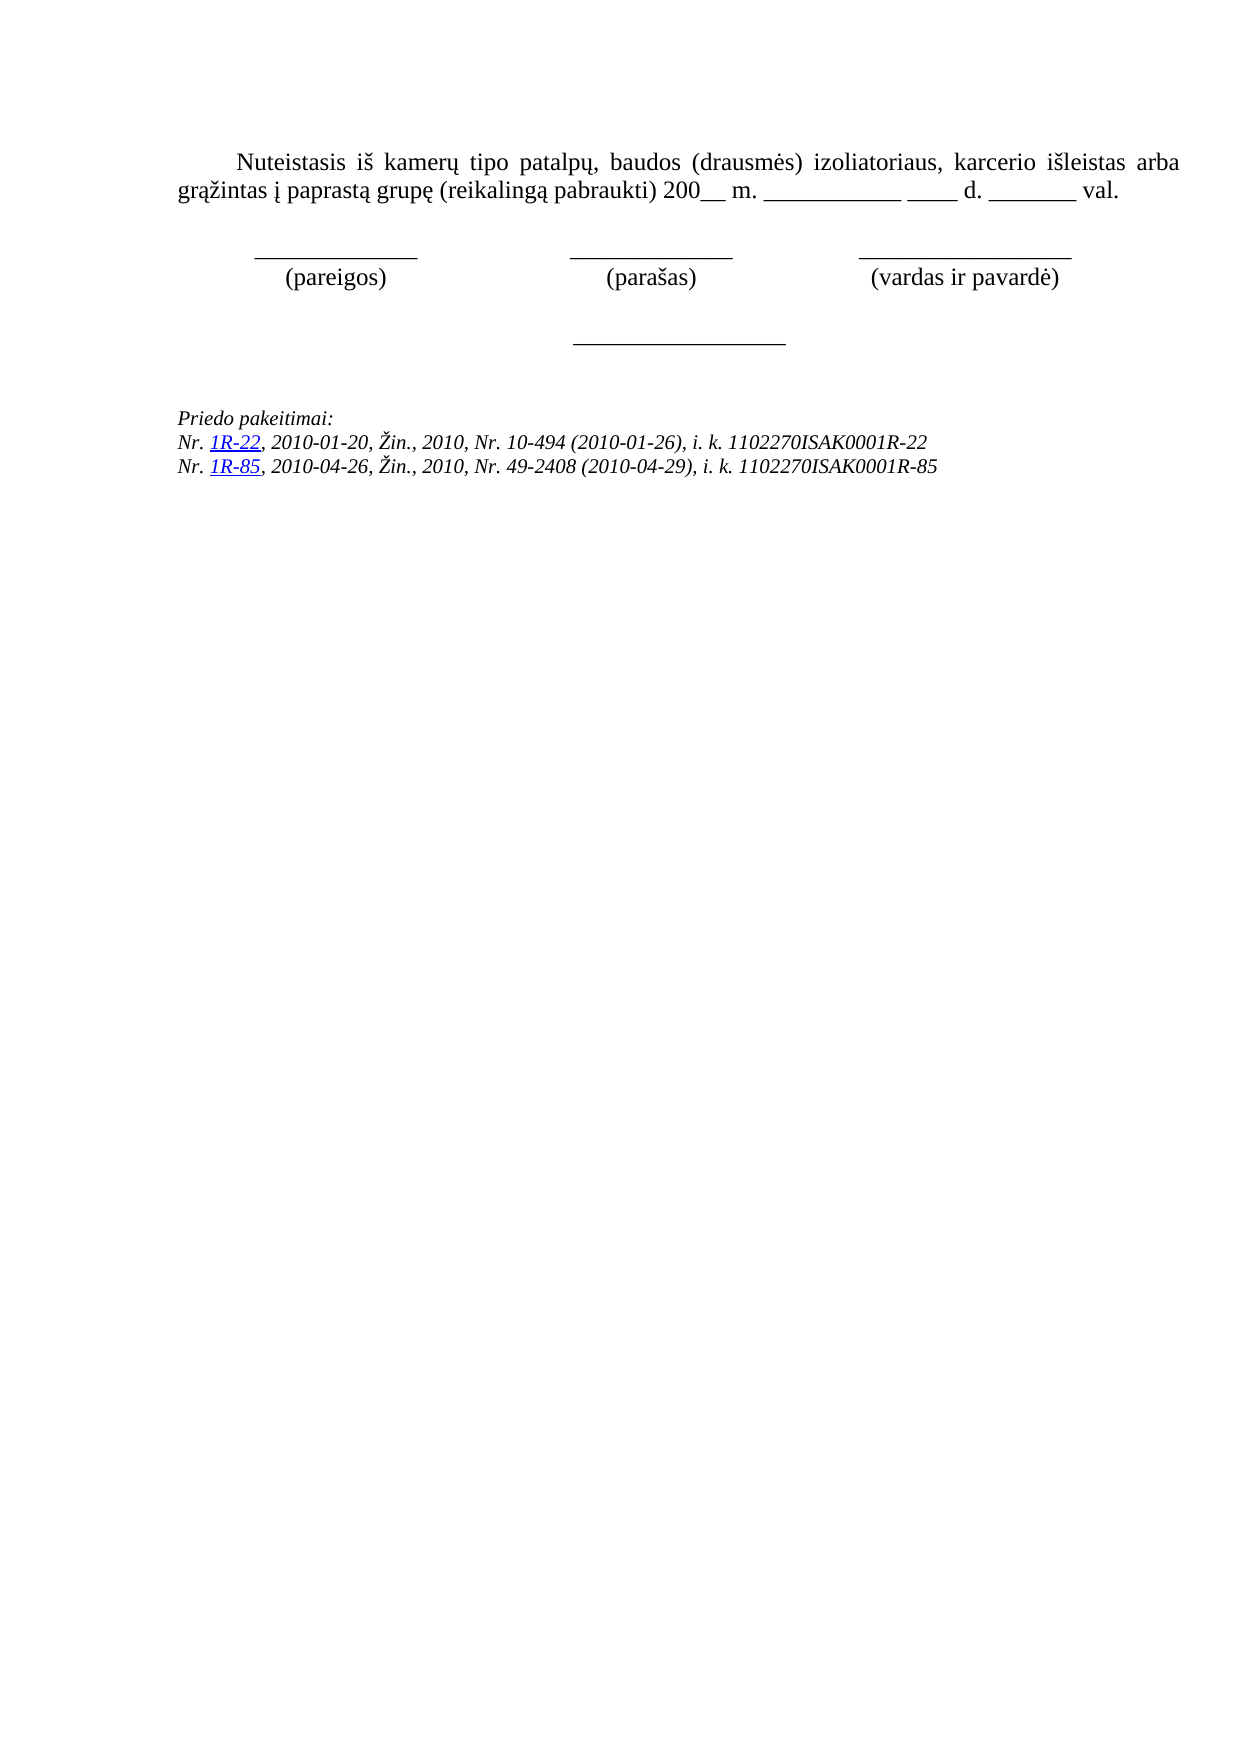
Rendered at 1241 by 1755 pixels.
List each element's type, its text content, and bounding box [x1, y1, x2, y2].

table_header _____________ (pareigos) [177, 233, 494, 291]
text _________________ [177, 319, 1181, 348]
table_header _________________ (vardas ir pavardė) [808, 233, 1122, 291]
text Nr. 1R-85, 2010-04-26, Žin., 2010, Nr. 49-2408 (2010-04-29), i. k. 1102270ISAK0001R-85 [177, 454, 1181, 478]
text Nr. 1R-22, 2010-01-20, Žin., 2010, Nr. 10-494 (2010-01-26), i. k. 1102270ISAK0001R-22 [177, 430, 1181, 454]
text Priedo pakeitimai: [177, 406, 1181, 430]
text Nuteistasis iš kamerų tipo patalpų, baudos (drausmės) izoliatoriaus, karcerio išleistas arba grąžintas į paprastą grupę (reikalingą pabraukti) 200__ m. ___________ ____ d. _______ val. [177, 147, 1181, 204]
table_header _____________ (parašas) [494, 233, 808, 291]
